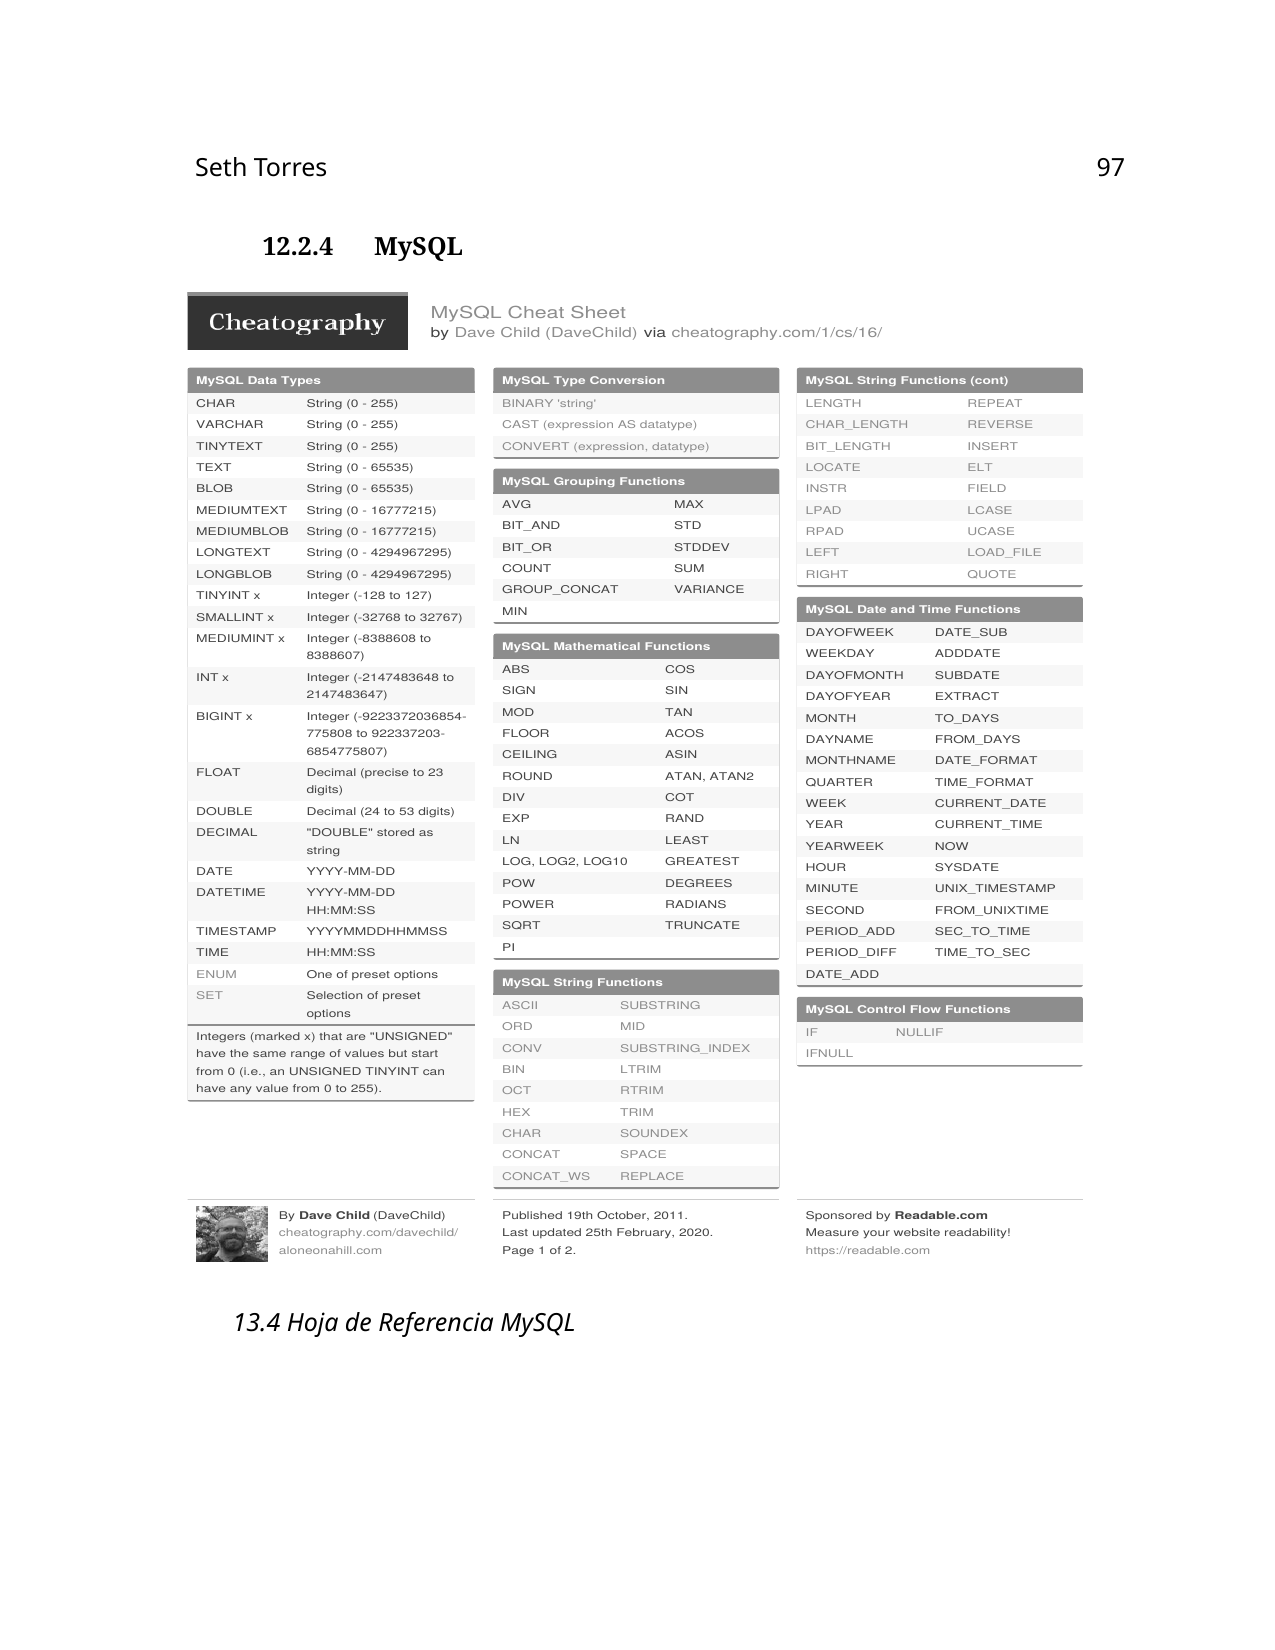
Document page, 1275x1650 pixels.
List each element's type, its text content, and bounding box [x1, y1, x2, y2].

subtitle MySQL [262, 228, 1125, 262]
text 13.4 Hoja de Referencia MySQL [187, 1271, 1087, 1338]
